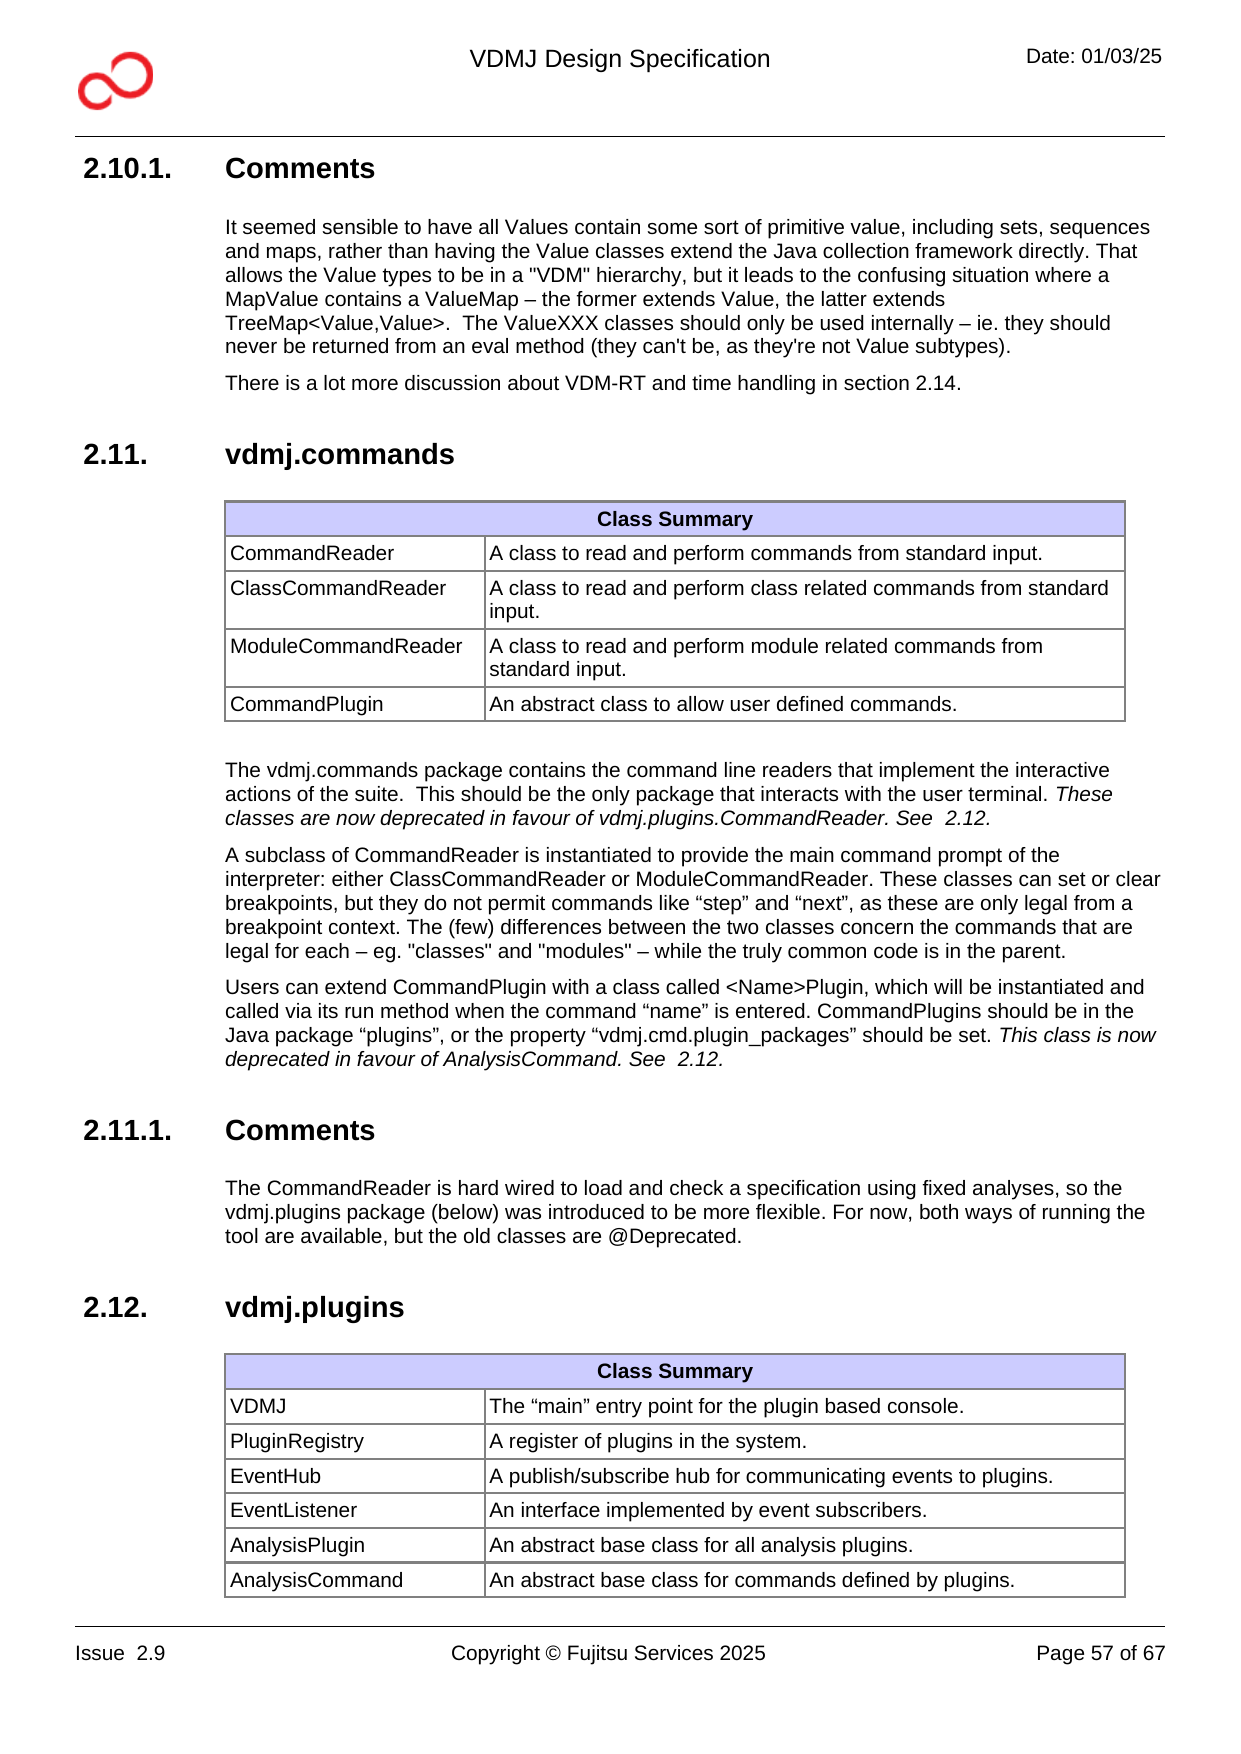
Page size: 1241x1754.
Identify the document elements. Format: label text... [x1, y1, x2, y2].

subtitle Comments [75, 1114, 1165, 1146]
subtitle Comments [75, 152, 1165, 185]
text It seemed sensible to have all Values contain some sort of primitive value, including sets, sequences and maps, rather than having the Value classes extend the Java collection framework directly. That allows the Value types to be in a "VDM" hierarchy, but it leads to the confusing situation where a MapValue contains a ValueMap – the former extends Value, the latter extends TreeMap<Value,Value>. The ValueXXX classes should only be used internally – ie. they should never be returned from an eval method (they can't be, as they're not Value subtypes). [225, 215, 1165, 359]
text The vdmj.commands package contains the command line readers that implement the interactive actions of the suite. This should be the only package that interacts with the user terminal. These classes are now deprecated in favour of vdmj.plugins.CommandReader. See 2.12. [225, 759, 1165, 831]
table_cell EventHub [226, 1460, 484, 1492]
table_header Class Summary [226, 503, 1124, 535]
table_cell PluginRegistry [226, 1425, 484, 1457]
text A subclass of CommandReader is instantiated to provide the main command prompt of the interpreter: either ClassCommandReader or ModuleCommandReader. These classes can set or clear breakpoints, but they do not permit commands like “step” and “next”, as these are only legal from a breakpoint context. The (few) differences between the two classes concern the commands that are legal for each – eg. "classes" and "modules" – while the truly common code is in the parent. [225, 843, 1165, 963]
table_cell A register of plugins in the system. [486, 1425, 1124, 1457]
table_cell An abstract class to allow user defined commands. [486, 688, 1124, 720]
text The CommandReader is hard wired to load and check a specification using fixed analyses, so the vdmj.plugins package (below) was introduced to be more flexible. For now, both ways of running the tool are available, but the old classes are @Deprecated. [225, 1176, 1165, 1248]
table_cell VDMJ [226, 1390, 484, 1423]
table_cell EventListener [226, 1494, 484, 1527]
table_cell ModuleCommandReader [226, 630, 484, 686]
table_cell ClassCommandReader [226, 572, 484, 628]
subtitle vdmj.plugins [75, 1291, 1165, 1323]
table_cell A class to read and perform commands from standard input. [486, 537, 1124, 570]
text There is a lot more discussion about VDM-RT and time handling in section 2.14. [225, 371, 1165, 395]
table_header Class Summary [226, 1355, 1124, 1388]
subtitle vdmj.commands [75, 438, 1165, 470]
table_cell An abstract base class for commands defined by plugins. [486, 1564, 1124, 1596]
table_cell The “main” entry point for the plugin based console. [486, 1390, 1124, 1423]
text Users can extend CommandPlugin with a class called <Name>Plugin, which will be instantiated and called via its run method when the command “name” is entered. CommandPlugins should be in the Java package “plugins”, or the property “vdmj.cmd.plugin_packages” should be set. This class is now deprecated in favour of AnalysisCommand. See 2.12. [225, 975, 1165, 1071]
table_cell An interface implemented by event subscribers. [486, 1494, 1124, 1527]
table_cell AnalysisCommand [226, 1564, 484, 1596]
picture [78, 44, 153, 120]
table_cell A class to read and perform class related commands from standard input. [486, 572, 1124, 628]
table_cell A publish/subscribe hub for communicating events to plugins. [486, 1460, 1124, 1492]
table_cell AnalysisPlugin [226, 1529, 484, 1561]
table_cell An abstract base class for all analysis plugins. [486, 1529, 1124, 1561]
table_cell CommandPlugin [226, 688, 484, 720]
table_cell CommandReader [226, 537, 484, 570]
table_cell A class to read and perform module related commands from standard input. [486, 630, 1124, 686]
